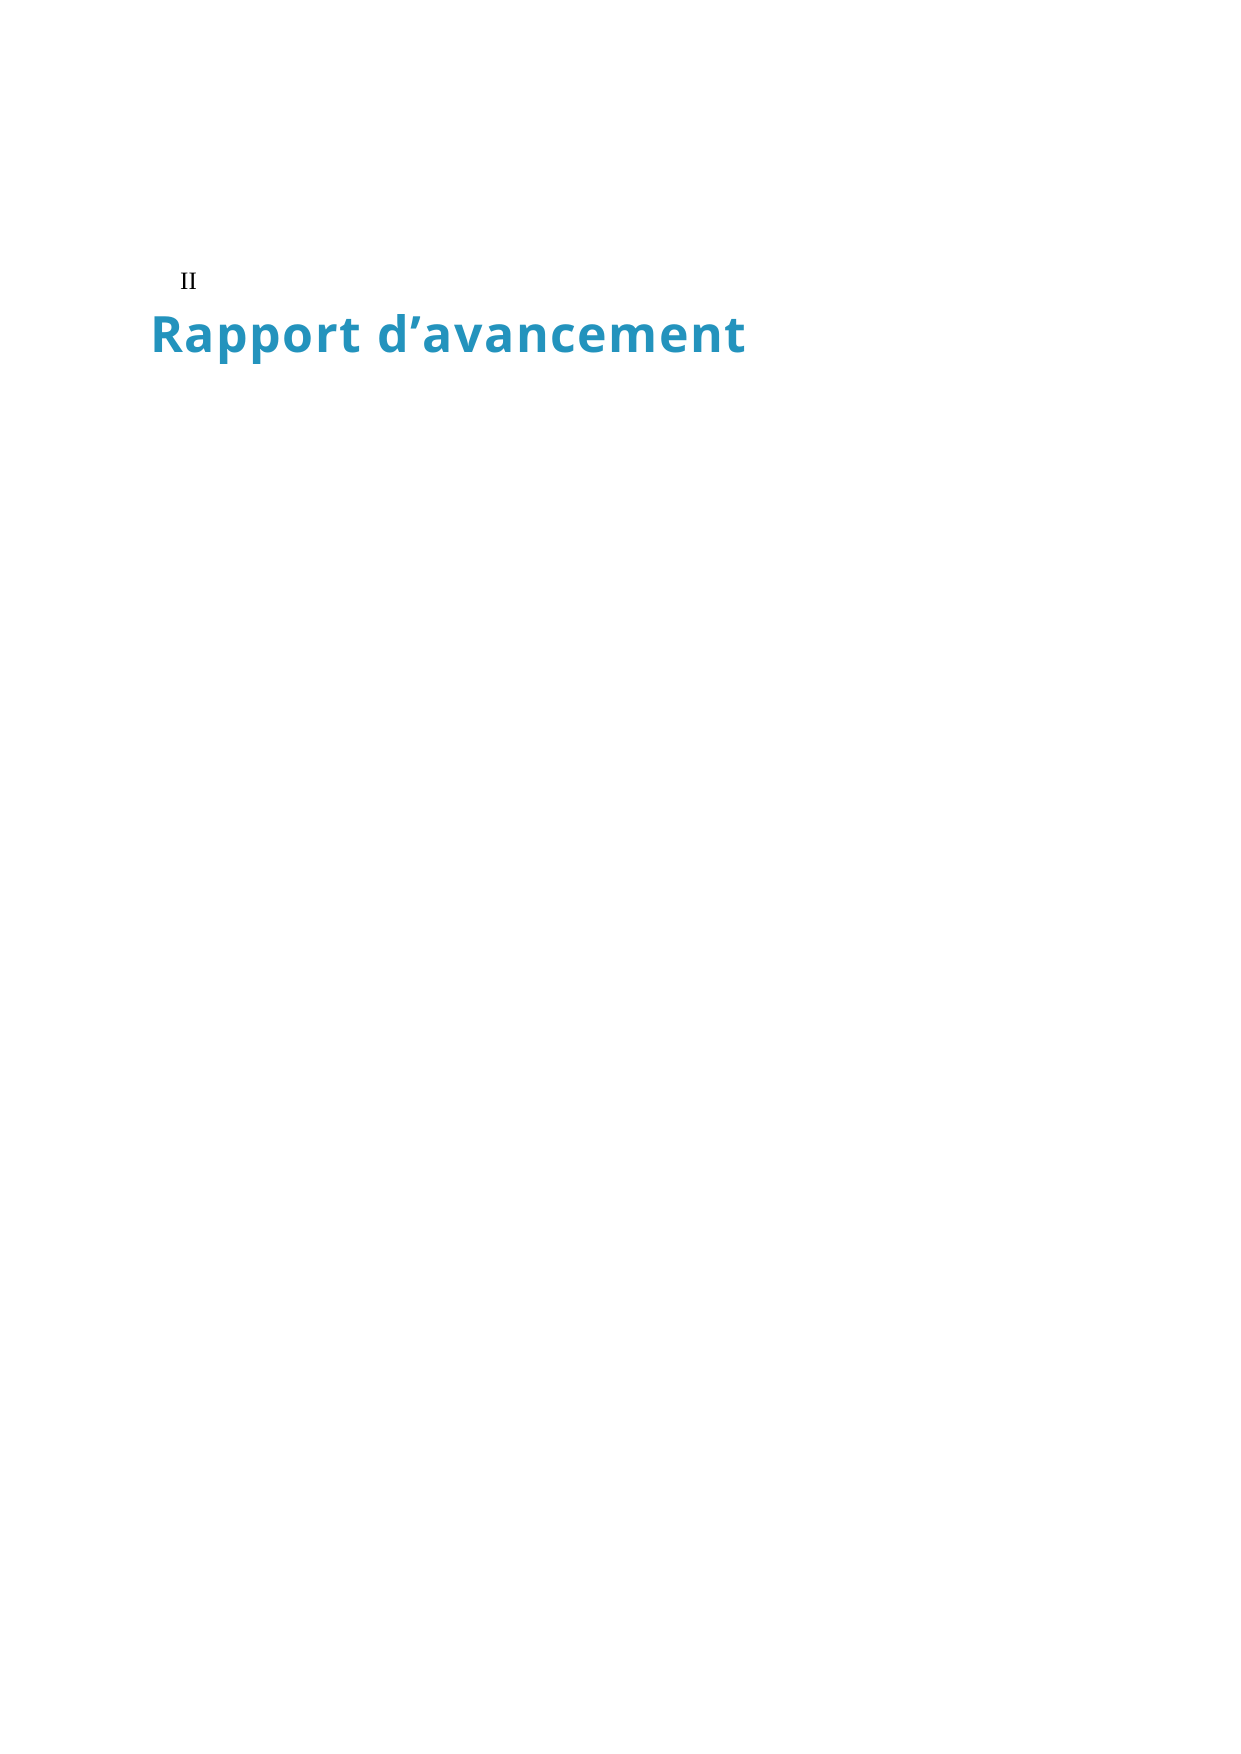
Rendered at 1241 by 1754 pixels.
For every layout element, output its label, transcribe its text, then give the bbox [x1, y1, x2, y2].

text II [150, 266, 1090, 295]
subtitle Rapport d’avancement [150, 299, 1090, 367]
